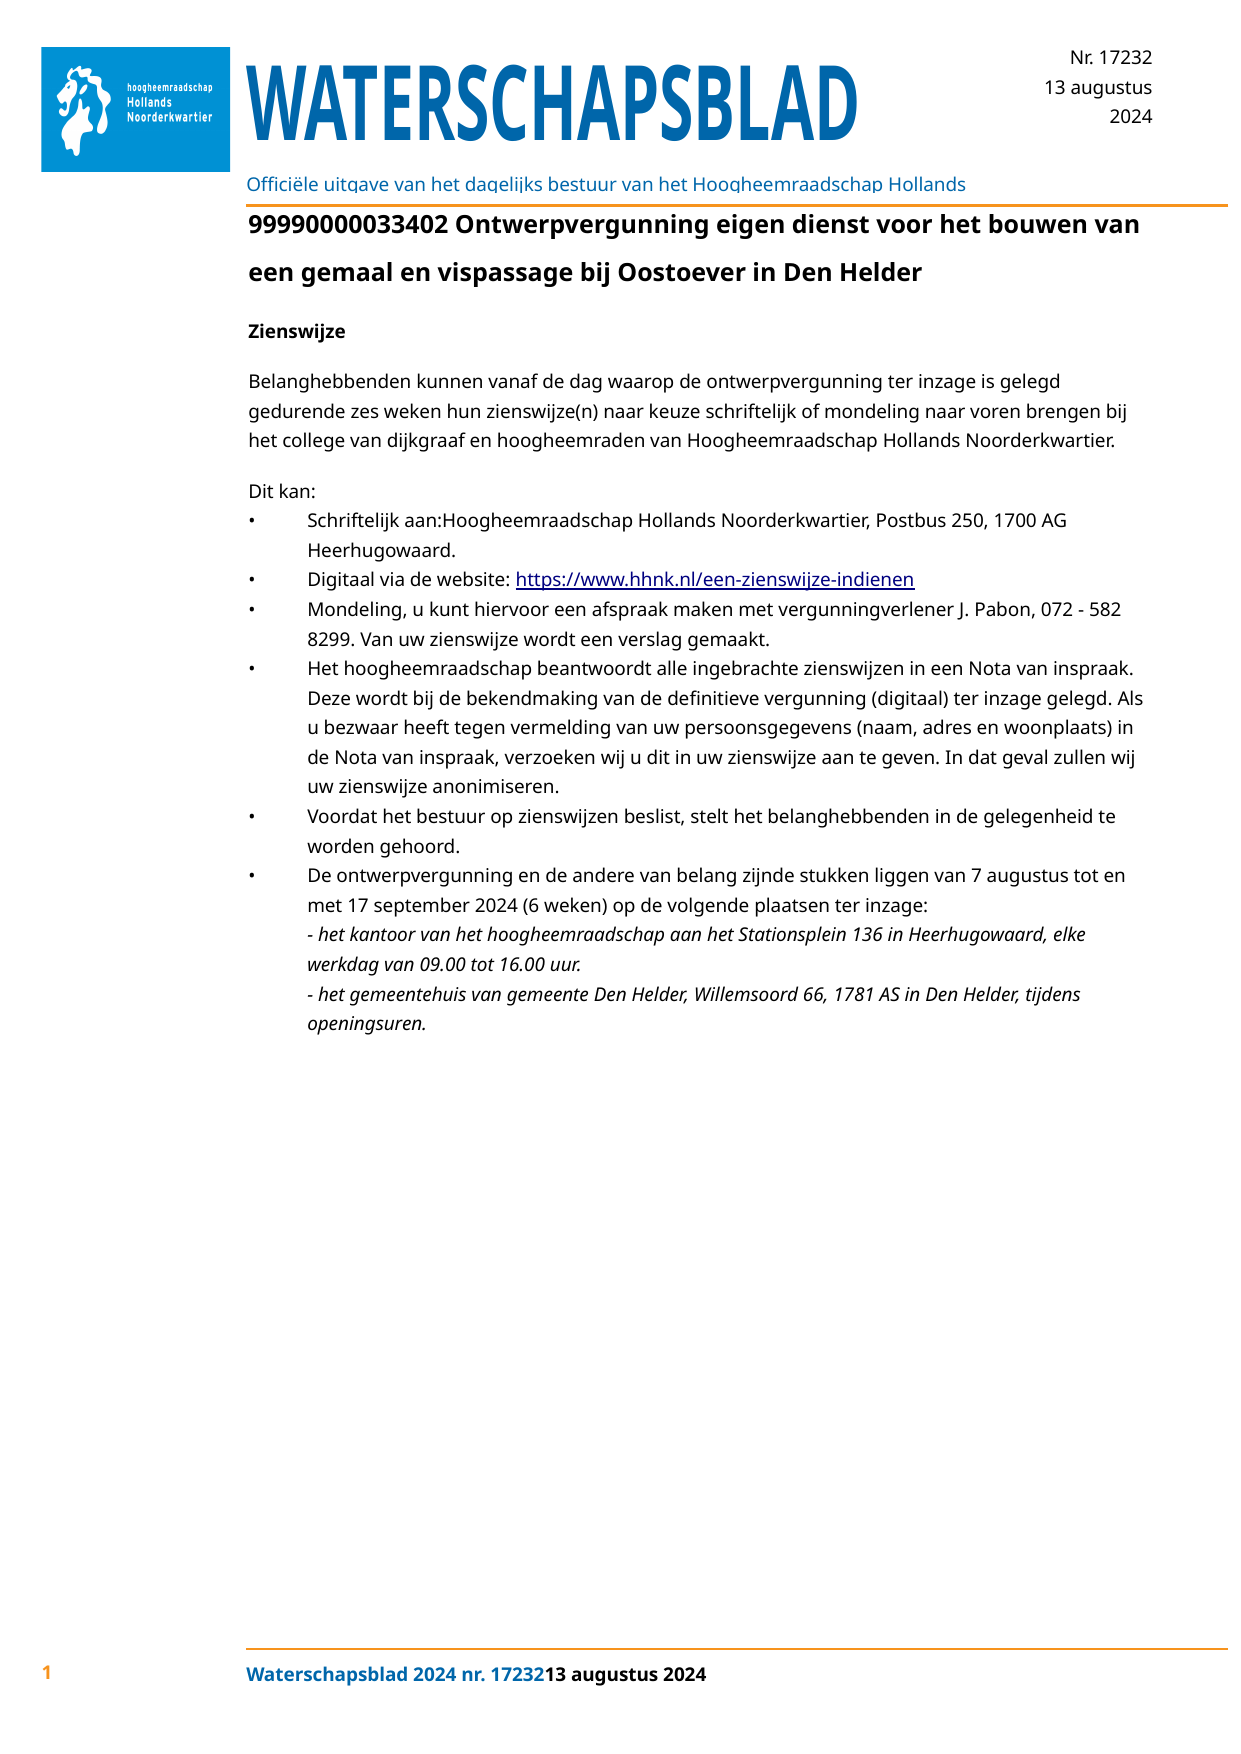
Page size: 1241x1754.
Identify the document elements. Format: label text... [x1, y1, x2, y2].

text 99990000033402 Ontwerpvergunning eigen dienst voor het bouwen van een gemaal en vispassage bij Oostoever in Den Helder [248, 207, 1152, 288]
list De ontwerpvergunning en de andere van belang zijnde stukken liggen van 7 augustus tot en met 17 september 2024 (6 weken) op de volgende plaatsen ter inzage: [248, 862, 1152, 918]
list - het gemeentehuis van gemeente Den Helder, Willemsoord 66, 1781 AS in Den Helder, tijdens openingsuren. [248, 981, 1152, 1036]
list - het kantoor van het hoogheemraadschap aan het Stationsplein 136 in Heerhugowaard, elke werkdag van 09.00 tot 16.00 uur. [248, 922, 1152, 977]
text Zienswijze [248, 318, 1152, 344]
list Mondeling, u kunt hiervoor een afspraak maken met vergunningverlener J. Pabon, 072 - 582 8299. Van uw zienswijze wordt een verslag gemaakt. [248, 596, 1152, 652]
list Digitaal via de website: https://www.hhnk.nl/een-zienswijze-indienen [248, 567, 1152, 592]
list Schriftelijk aan:Hoogheemraadschap Hollands Noorderkwartier, Postbus 250, 1700 AG Heerhugowaard. [248, 507, 1152, 563]
text Dit kan: [248, 478, 1152, 504]
text Belanghebbenden kunnen vanaf de dag waarop de ontwerpvergunning ter inzage is gelegd gedurende zes weken hun zienswijze(n) naar keuze schriftelijk of mondeling naar voren brengen bij het college van dijkgraaf en hoogheemraden van Hoogheemraadschap Hollands Noorderkwartier. [248, 368, 1152, 453]
picture [68, 69, 73, 79]
picture [62, 100, 92, 155]
picture [76, 67, 110, 133]
picture [128, 113, 133, 121]
picture [58, 80, 77, 116]
list Het hoogheemraadschap beantwoordt alle ingebrachte zienswijzen in een Nota van inspraak. Deze wordt bij de bekendmaking van de definitieve vergunning (digitaal) ter inzage gelegd. Als u bezwaar heeft tegen vermelding van uw persoonsgegevens (naam, adres en woonplaats) in de Nota van inspraak, verzoeken wij u dit in uw zienswijze aan te geven. In dat geval zullen wij uw zienswijze anonimiseren. [248, 655, 1152, 799]
picture [80, 86, 87, 93]
picture [128, 98, 133, 106]
list Voordat het bestuur op zienswijzen beslist, stelt het belanghebbenden in de gelegenheid te worden gehoord. [248, 803, 1152, 859]
